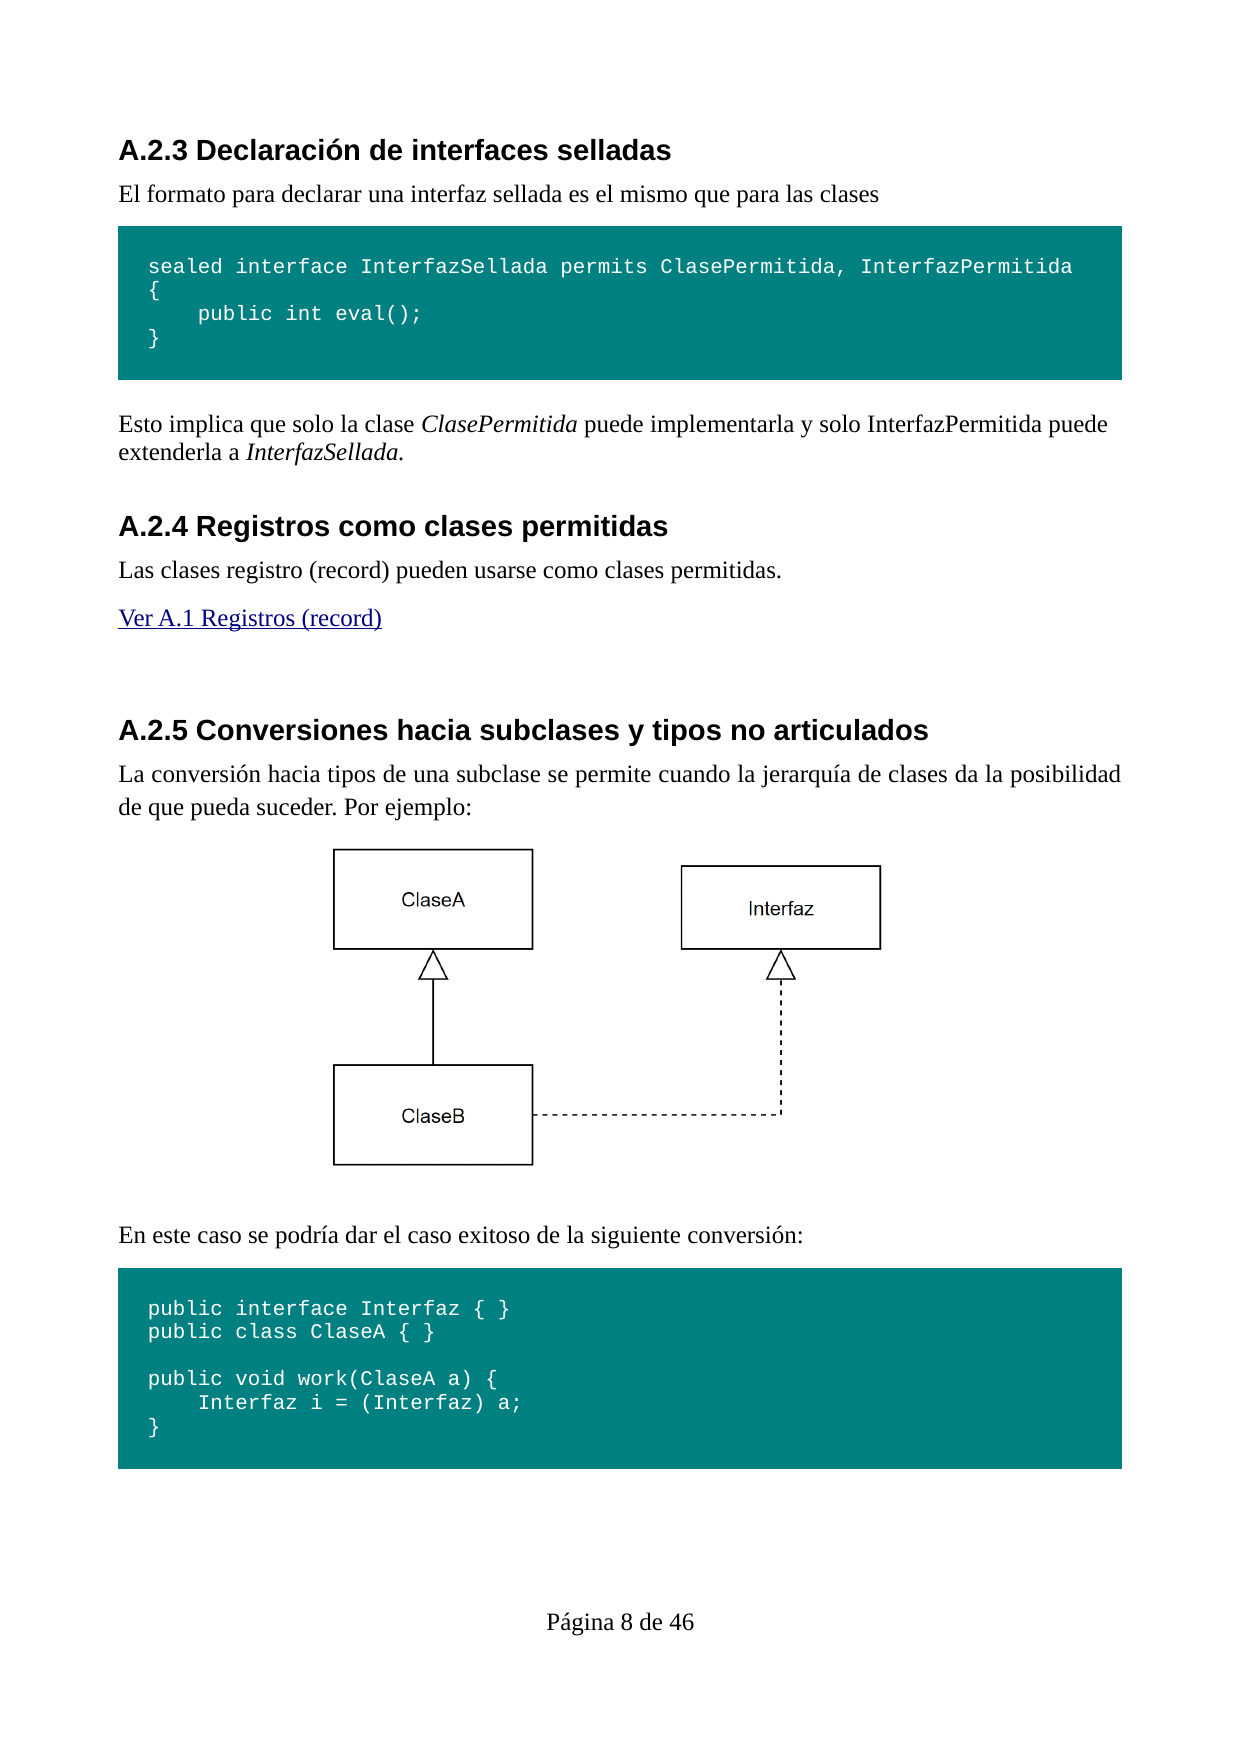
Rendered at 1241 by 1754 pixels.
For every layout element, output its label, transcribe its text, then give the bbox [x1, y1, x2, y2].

subtitle A.2.5 Conversiones hacia subclases y tipos no articulados [118, 713, 1122, 746]
text Las clases registro (record) pueden usarse como clases permitidas. [118, 556, 1122, 584]
text En este caso se podría dar el caso exitoso de la siguiente conversión: [118, 1220, 1122, 1249]
text public interface Interfaz { } [118, 1268, 1122, 1321]
text Interfaz i = (Interfaz) a; [118, 1392, 1122, 1416]
picture [322, 841, 896, 1179]
text Ver A.1 Registros (record) [118, 603, 1122, 632]
text } [118, 1416, 1122, 1469]
text } [118, 327, 1122, 380]
text La conversión hacia tipos de una subclase se permite cuando la jerarquía de clases da la posibilidad de que pueda suceder. Por ejemplo: [118, 759, 1122, 821]
text public int eval(); [118, 303, 1122, 327]
text El formato para declarar una interfaz sellada es el mismo que para las clases [118, 179, 1122, 207]
text sealed interface InterfazSellada permits ClasePermitida, InterfazPermitida { [118, 226, 1122, 303]
subtitle A.2.4 Registros como clases permitidas [118, 509, 1122, 543]
text public class ClaseA { } [118, 1321, 1122, 1345]
subtitle A.2.3 Declaración de interfaces selladas [118, 133, 1122, 166]
text public void work(ClaseA a) { [118, 1368, 1122, 1392]
text Esto implica que solo la clase ClasePermitida puede implementarla y solo InterfazPermitida puede extenderla a InterfazSellada. [118, 409, 1122, 466]
